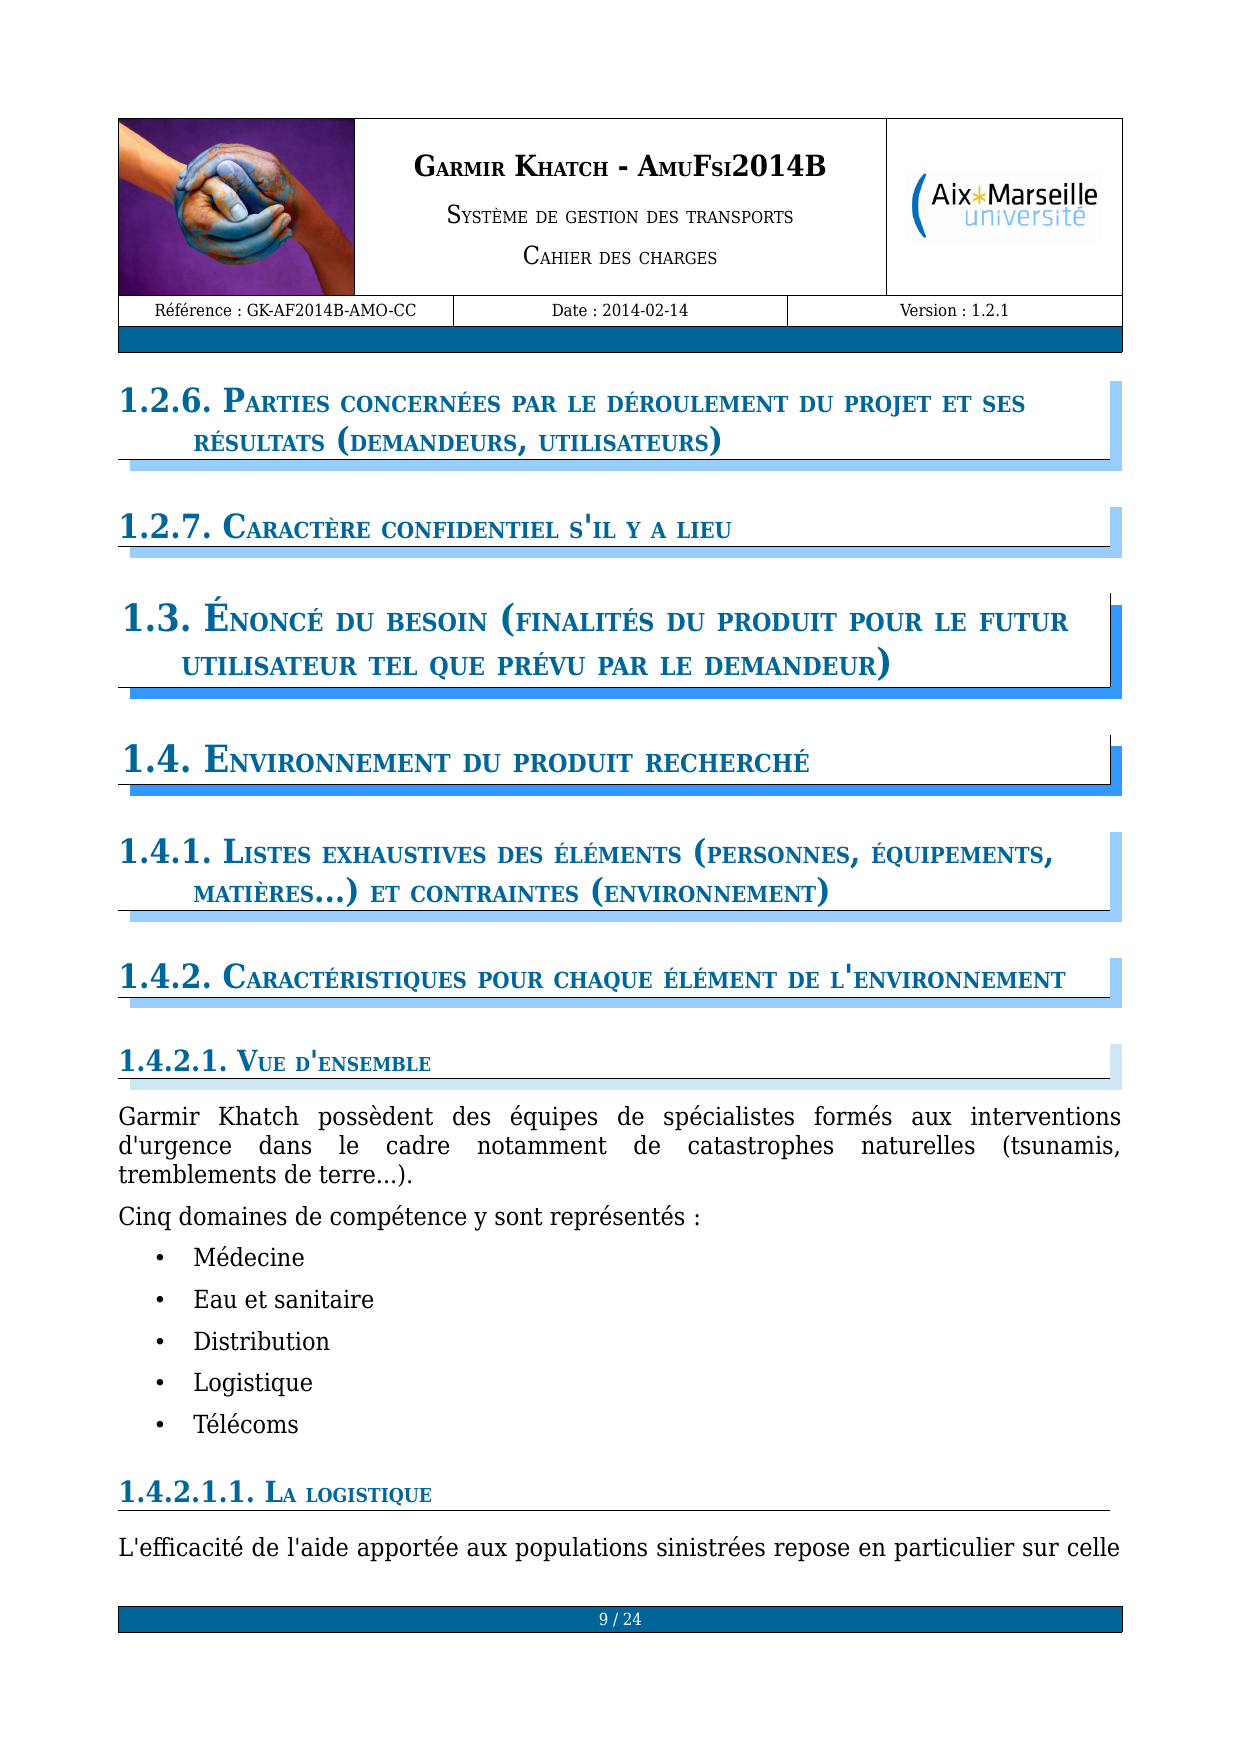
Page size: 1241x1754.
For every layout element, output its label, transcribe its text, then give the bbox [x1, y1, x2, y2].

subtitle Caractéristiques pour chaque élément de l'environnement [118, 957, 1110, 997]
text L'efficacité de l'aide apportée aux populations sinistrées repose en particulier sur celle [118, 1533, 1122, 1562]
subtitle Vue d'ensemble [118, 1044, 1110, 1078]
list Logistique [156, 1368, 1122, 1398]
picture [887, 126, 1122, 288]
picture [119, 119, 354, 295]
subtitle Listes exhaustives des éléments (personnes, équipements, matières...) et contraintes (environnement) [118, 832, 1110, 910]
list Médecine [156, 1243, 1122, 1273]
text Garmir Khatch possèdent des équipes de spécialistes formés aux interventions d'urgence dans le cadre notamment de catastrophes naturelles (tsunamis, tremblements de terre...). [118, 1102, 1122, 1189]
subtitle Environnement du produit recherché [118, 734, 1110, 784]
subtitle Parties concernées par le déroulement du projet et ses résultats (demandeurs, utilisateurs) [118, 381, 1110, 459]
subtitle Énoncé du besoin (finalités du produit pour le futur utilisateur tel que prévu par le demandeur) [118, 593, 1110, 687]
subtitle Caractère confidentiel s'il y a lieu [118, 507, 1110, 546]
list Télécoms [156, 1410, 1122, 1439]
list Distribution [156, 1327, 1122, 1356]
subtitle La logistique [118, 1475, 1110, 1510]
list Eau et sanitaire [156, 1285, 1122, 1314]
text Cinq domaines de compétence y sont représentés : [118, 1202, 1122, 1231]
